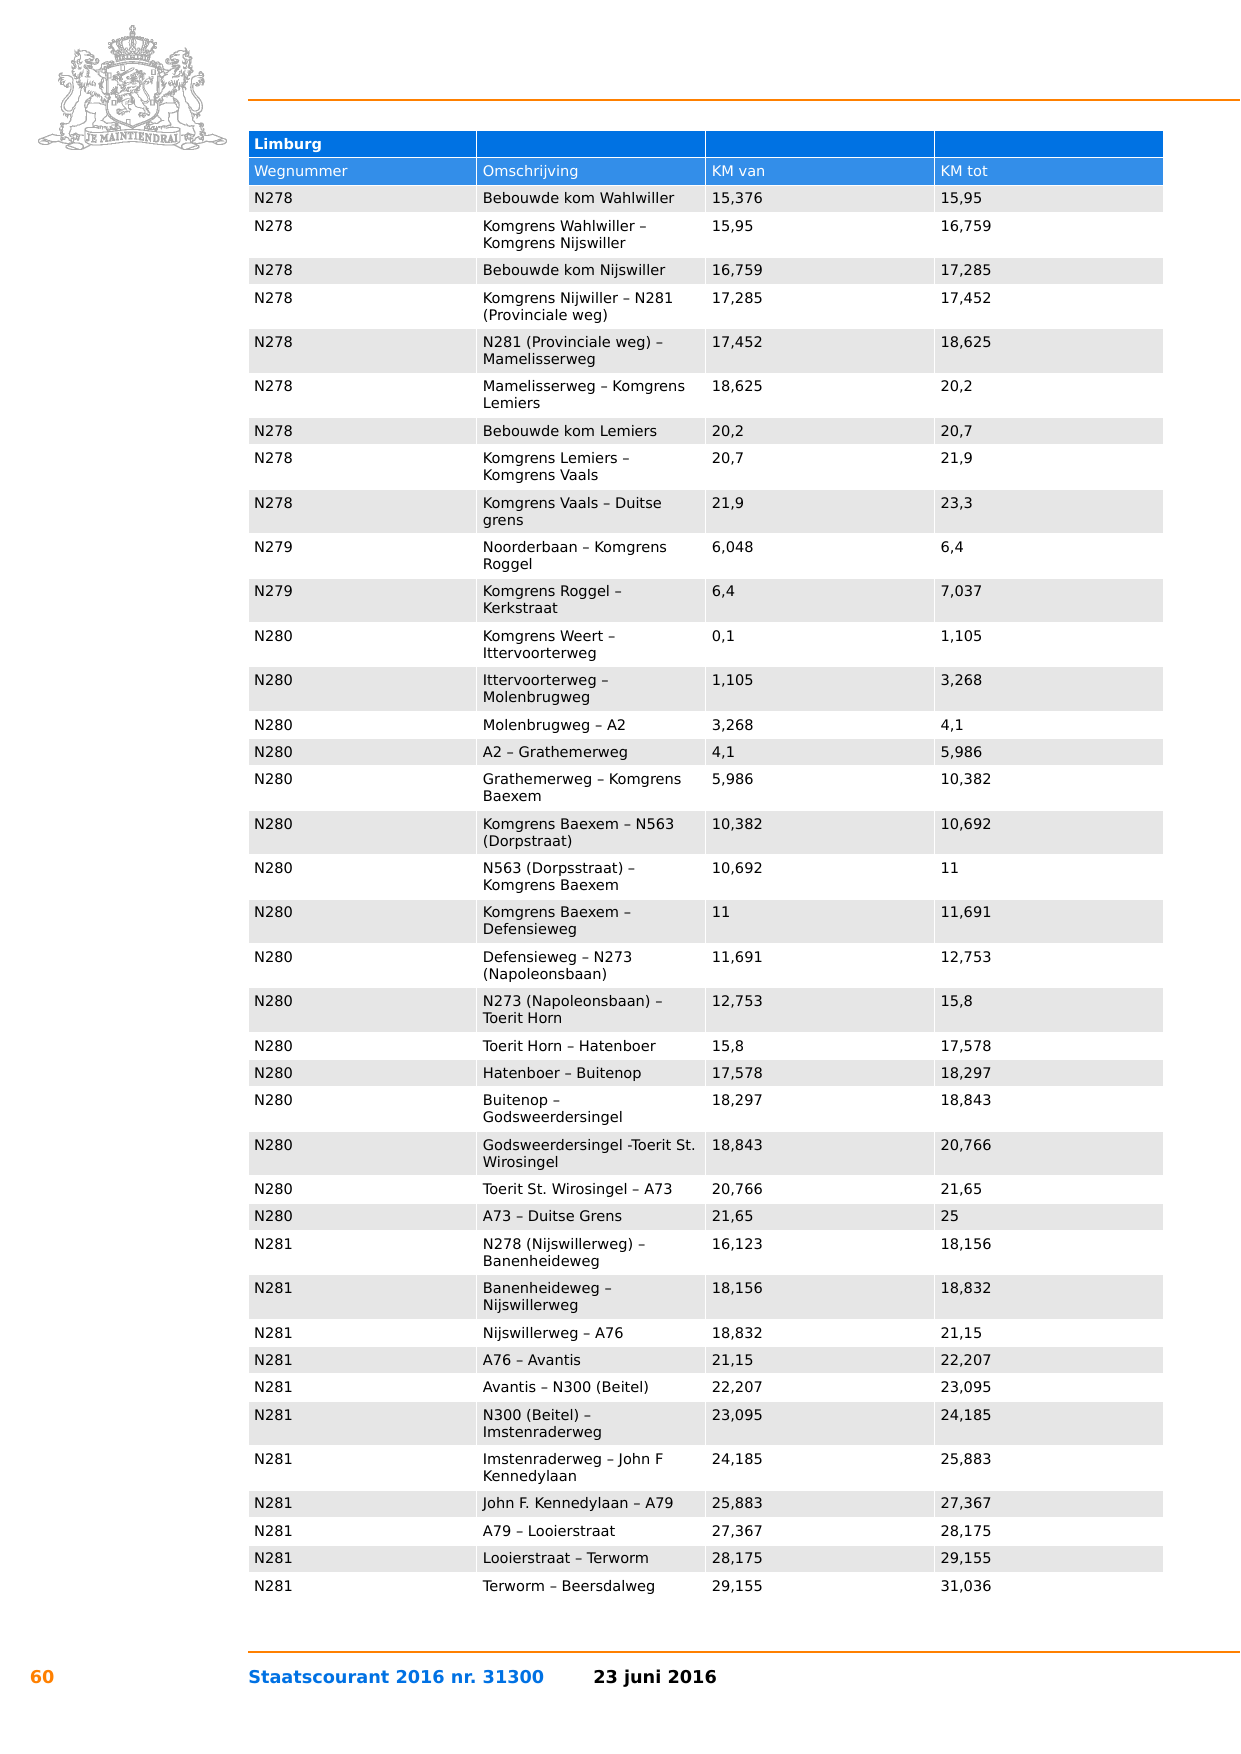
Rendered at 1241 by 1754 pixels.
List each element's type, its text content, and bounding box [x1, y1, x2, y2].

table_cell A2 – Grathemerweg [477, 739, 705, 765]
table_cell 23,3 [935, 490, 1163, 533]
table_cell 10,692 [706, 855, 934, 898]
table_cell N279 [249, 534, 476, 577]
table_cell 18,843 [706, 1132, 934, 1175]
table_cell 7,037 [935, 579, 1163, 622]
table_cell N280 [249, 1033, 476, 1059]
table_cell A76 – Avantis [477, 1347, 705, 1373]
table_cell N280 [249, 667, 476, 711]
table_cell 18,297 [706, 1088, 934, 1131]
table_cell 21,9 [935, 445, 1163, 489]
table_cell N280 [249, 1088, 476, 1131]
table_cell N279 [249, 579, 476, 622]
table_header [477, 131, 705, 157]
table_cell 10,382 [706, 811, 934, 854]
table_cell 17,452 [706, 329, 934, 373]
table_cell 18,832 [706, 1320, 934, 1346]
table_cell Defensieweg – N273 (Napoleonsbaan) [477, 944, 705, 987]
table_cell N281 [249, 1518, 476, 1544]
table_cell 3,268 [706, 712, 934, 738]
table_cell Komgrens Baexem – N563 (Dorpstraat) [477, 811, 705, 854]
table_cell 17,285 [935, 258, 1163, 284]
table_cell N280 [249, 1204, 476, 1230]
table_cell 21,9 [706, 490, 934, 533]
table_header Limburg [249, 131, 476, 157]
table_cell 25,883 [935, 1446, 1163, 1490]
table_cell N281 [249, 1446, 476, 1490]
table_cell N278 [249, 374, 476, 417]
table_cell N281 (Provinciale weg) – Mamelisserweg [477, 329, 705, 373]
table_cell 18,156 [706, 1275, 934, 1319]
table_cell Omschrijving [477, 158, 705, 185]
table_cell 15,8 [706, 1033, 934, 1059]
table_cell 28,175 [706, 1546, 934, 1572]
table_cell Komgrens Baexem – Defensieweg [477, 900, 705, 943]
table_cell Imstenraderweg – John F Kennedylaan [477, 1446, 705, 1490]
table_cell N278 [249, 418, 476, 444]
table_cell N280 [249, 623, 476, 666]
table_cell N300 (Beitel) – Imstenraderweg [477, 1402, 705, 1445]
table_cell Nijswillerweg – A76 [477, 1320, 705, 1346]
table_cell Buitenop – Godsweerdersingel [477, 1088, 705, 1131]
table_cell N278 [249, 285, 476, 328]
table_cell 15,8 [935, 988, 1163, 1032]
table_cell N280 [249, 1132, 476, 1175]
table_cell A79 – Looierstraat [477, 1518, 705, 1544]
table_cell Looierstraat – Terworm [477, 1546, 705, 1572]
table_cell N280 [249, 900, 476, 943]
table_cell 23,095 [935, 1375, 1163, 1401]
table_cell 5,986 [706, 766, 934, 810]
table_cell John F. Kennedylaan – A79 [477, 1491, 705, 1517]
table_cell Toerit St. Wirosingel – A73 [477, 1176, 705, 1203]
table_cell 18,625 [935, 329, 1163, 373]
table_cell 28,175 [935, 1518, 1163, 1544]
table_cell N273 (Napoleonsbaan) – Toerit Horn [477, 988, 705, 1032]
table_cell 22,207 [935, 1347, 1163, 1373]
table_cell Komgrens Roggel – Kerkstraat [477, 579, 705, 622]
table_cell Godsweerdersingel -Toerit St. Wirosingel [477, 1132, 705, 1175]
table_cell 25 [935, 1204, 1163, 1230]
table_cell KM tot [935, 158, 1163, 185]
table_cell N281 [249, 1320, 476, 1346]
table_cell N281 [249, 1231, 476, 1274]
table_cell Grathemerweg – Komgrens Baexem [477, 766, 705, 810]
table_cell N280 [249, 1060, 476, 1086]
table_header [706, 131, 934, 157]
table_cell 24,185 [706, 1446, 934, 1490]
table_cell Komgrens Vaals – Duitse grens [477, 490, 705, 533]
table_cell Noorderbaan – Komgrens Roggel [477, 534, 705, 577]
table_cell 6,4 [706, 579, 934, 622]
table_cell N281 [249, 1491, 476, 1517]
table_cell Mamelisserweg – Komgrens Lemiers [477, 374, 705, 417]
table_cell 17,285 [706, 285, 934, 328]
table_cell N280 [249, 811, 476, 854]
table_cell N281 [249, 1275, 476, 1319]
table_cell N278 [249, 445, 476, 489]
table_cell 17,578 [706, 1060, 934, 1086]
picture [38, 25, 227, 150]
table_cell 11 [935, 855, 1163, 898]
table_cell 16,123 [706, 1231, 934, 1274]
table_cell N278 [249, 186, 476, 212]
table_cell N280 [249, 944, 476, 987]
table_cell N563 (Dorpsstraat) – Komgrens Baexem [477, 855, 705, 898]
table_cell 10,382 [935, 766, 1163, 810]
table_cell 21,65 [935, 1176, 1163, 1203]
table_cell Komgrens Wahlwiller – Komgrens Nijswiller [477, 213, 705, 256]
table_cell N281 [249, 1375, 476, 1401]
table_cell N280 [249, 712, 476, 738]
table_cell 18,625 [706, 374, 934, 417]
table_cell 0,1 [706, 623, 934, 666]
table_cell 4,1 [935, 712, 1163, 738]
table_cell Bebouwde kom Lemiers [477, 418, 705, 444]
table_cell 1,105 [706, 667, 934, 711]
table_cell 21,15 [706, 1347, 934, 1373]
table_cell 17,452 [935, 285, 1163, 328]
table_cell 17,578 [935, 1033, 1163, 1059]
table_cell 15,376 [706, 186, 934, 212]
table_cell 20,766 [935, 1132, 1163, 1175]
table_cell 18,843 [935, 1088, 1163, 1131]
table_cell 29,155 [706, 1573, 934, 1599]
table_cell N278 (Nijswillerweg) – Banenheideweg [477, 1231, 705, 1274]
table_cell 16,759 [706, 258, 934, 284]
table_cell 5,986 [935, 739, 1163, 765]
table_cell Bebouwde kom Nijswiller [477, 258, 705, 284]
table_cell 6,048 [706, 534, 934, 577]
table_cell N278 [249, 329, 476, 373]
table_cell 11 [706, 900, 934, 943]
table_cell 11,691 [706, 944, 934, 987]
table_cell A73 – Duitse Grens [477, 1204, 705, 1230]
table_cell 18,156 [935, 1231, 1163, 1274]
table_cell 18,832 [935, 1275, 1163, 1319]
table_cell N278 [249, 213, 476, 256]
table_cell 25,883 [706, 1491, 934, 1517]
table_cell 1,105 [935, 623, 1163, 666]
table_cell Wegnummer [249, 158, 476, 185]
table_cell 21,65 [706, 1204, 934, 1230]
table_cell N280 [249, 988, 476, 1032]
table_cell N281 [249, 1347, 476, 1373]
table_cell 10,692 [935, 811, 1163, 854]
table_cell N280 [249, 1176, 476, 1203]
table_cell Komgrens Nijwiller – N281 (Provinciale weg) [477, 285, 705, 328]
table_cell N278 [249, 490, 476, 533]
table_cell Terworm – Beersdalweg [477, 1573, 705, 1599]
table_cell 31,036 [935, 1573, 1163, 1599]
table_cell Bebouwde kom Wahlwiller [477, 186, 705, 212]
table_cell 18,297 [935, 1060, 1163, 1086]
table_cell Toerit Horn – Hatenboer [477, 1033, 705, 1059]
table_cell Avantis – N300 (Beitel) [477, 1375, 705, 1401]
table_cell 15,95 [935, 186, 1163, 212]
table_cell N280 [249, 855, 476, 898]
table_cell 20,2 [706, 418, 934, 444]
table_cell 3,268 [935, 667, 1163, 711]
table_cell 20,766 [706, 1176, 934, 1203]
table_cell 11,691 [935, 900, 1163, 943]
table_cell 12,753 [706, 988, 934, 1032]
table_cell 20,7 [935, 418, 1163, 444]
table_cell 21,15 [935, 1320, 1163, 1346]
table_cell 16,759 [935, 213, 1163, 256]
table_cell 27,367 [935, 1491, 1163, 1517]
table_cell N280 [249, 766, 476, 810]
table_cell Ittervoorterweg – Molenbrugweg [477, 667, 705, 711]
table_cell 15,95 [706, 213, 934, 256]
table_cell Hatenboer – Buitenop [477, 1060, 705, 1086]
table_cell Molenbrugweg – A2 [477, 712, 705, 738]
table_cell N281 [249, 1546, 476, 1572]
table_header [935, 131, 1163, 157]
table_cell 27,367 [706, 1518, 934, 1544]
table_cell 23,095 [706, 1402, 934, 1445]
table_cell 20,2 [935, 374, 1163, 417]
table_cell N278 [249, 258, 476, 284]
table_cell Komgrens Weert – Ittervoorterweg [477, 623, 705, 666]
table_cell 24,185 [935, 1402, 1163, 1445]
table_cell 20,7 [706, 445, 934, 489]
table_cell N281 [249, 1402, 476, 1445]
table_cell N280 [249, 739, 476, 765]
table_cell 12,753 [935, 944, 1163, 987]
table_cell 6,4 [935, 534, 1163, 577]
table_cell 22,207 [706, 1375, 934, 1401]
table_cell N281 [249, 1573, 476, 1599]
table_cell Komgrens Lemiers – Komgrens Vaals [477, 445, 705, 489]
table_cell 4,1 [706, 739, 934, 765]
table_cell 29,155 [935, 1546, 1163, 1572]
table_cell KM van [706, 158, 934, 185]
table_cell Banenheideweg – Nijswillerweg [477, 1275, 705, 1319]
